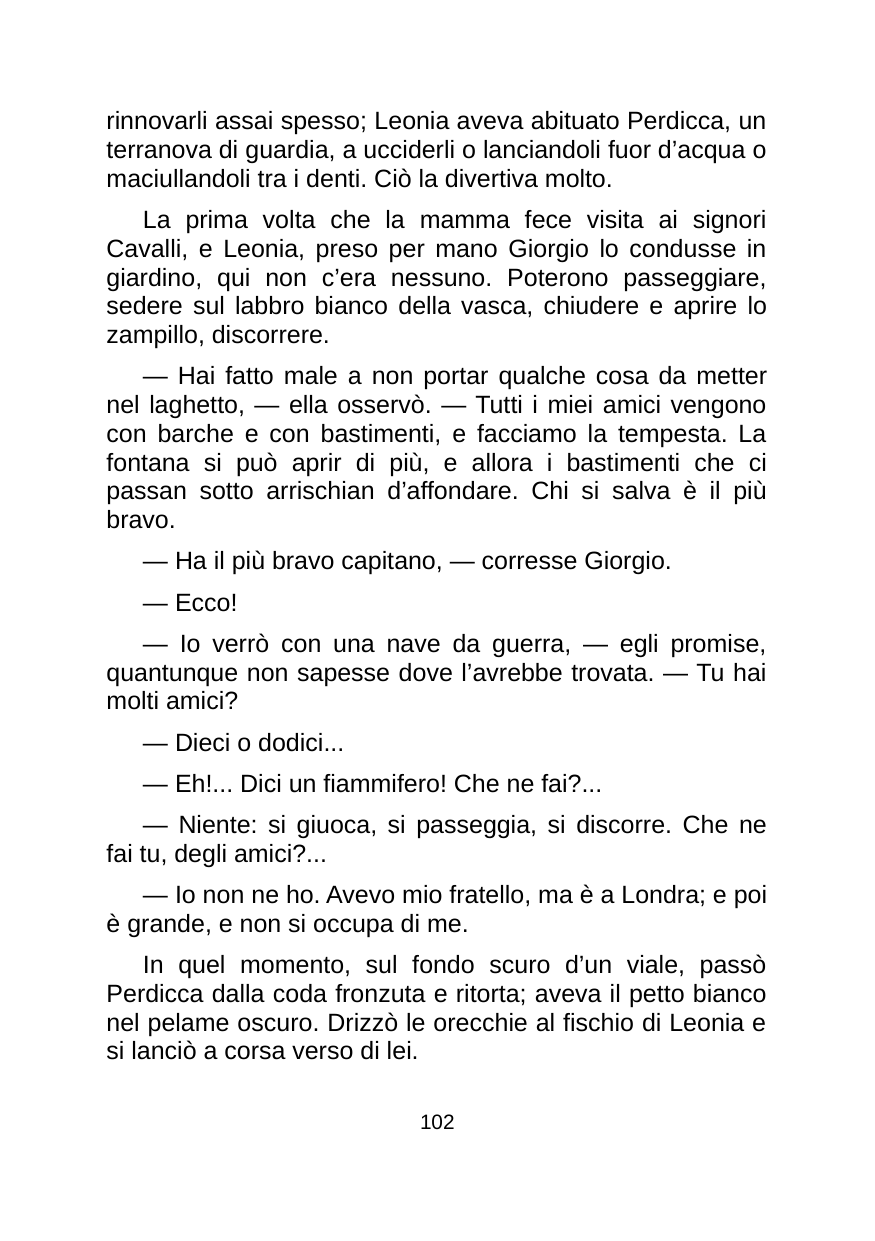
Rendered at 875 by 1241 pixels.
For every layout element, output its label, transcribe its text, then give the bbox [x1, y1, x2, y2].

text — Ha il più bravo capitano, — corresse Giorgio. [106, 546, 768, 575]
text — Eh!... Dici un fiammifero! Che ne fai?... [106, 769, 768, 797]
text In quel momento, sul fondo scuro d’un viale, passò Perdicca dalla coda fronzuta e ritorta; aveva il petto bianco nel pelame oscuro. Drizzò le orecchie al fischio di Leonia e si lanciò a corsa verso di lei. [106, 950, 768, 1065]
text — Dieci o dodici... [106, 727, 768, 756]
text — Niente: si giuoca, si passeggia, si discorre. Che ne fai tu, degli amici?... [106, 810, 768, 867]
text — Io verrò con una nave da guerra, — egli promise, quantunque non sapesse dove l’avrebbe trovata. — Tu hai molti amici? [106, 629, 768, 715]
text — Hai fatto male a non portar qualche cosa da metter nel laghetto, — ella osservò. — Tutti i miei amici vengono con barche e con bastimenti, e facciamo la tempesta. La fontana si può aprir di più, e allora i bastimenti che ci passan sotto arrischian d’affondare. Chi si salva è il più bravo. [106, 361, 768, 534]
text La prima volta che la mamma fece visita ai signori Cavalli, e Leonia, preso per mano Giorgio lo condusse in giardino, qui non c’era nessuno. Poterono passeggiare, sedere sul labbro bianco della vasca, chiudere e aprire lo zampillo, discorrere. [106, 205, 768, 349]
text rinnovarli assai spesso; Leonia aveva abituato Perdicca, un terranova di guardia, a ucciderli o lanciandoli fuor d’acqua o maciullandoli tra i denti. Ciò la divertiva molto. [106, 106, 768, 192]
text — Ecco! [106, 587, 768, 616]
text — Io non ne ho. Avevo mio fratello, ma è a Londra; e poi è grande, e non si occupa di me. [106, 880, 768, 937]
